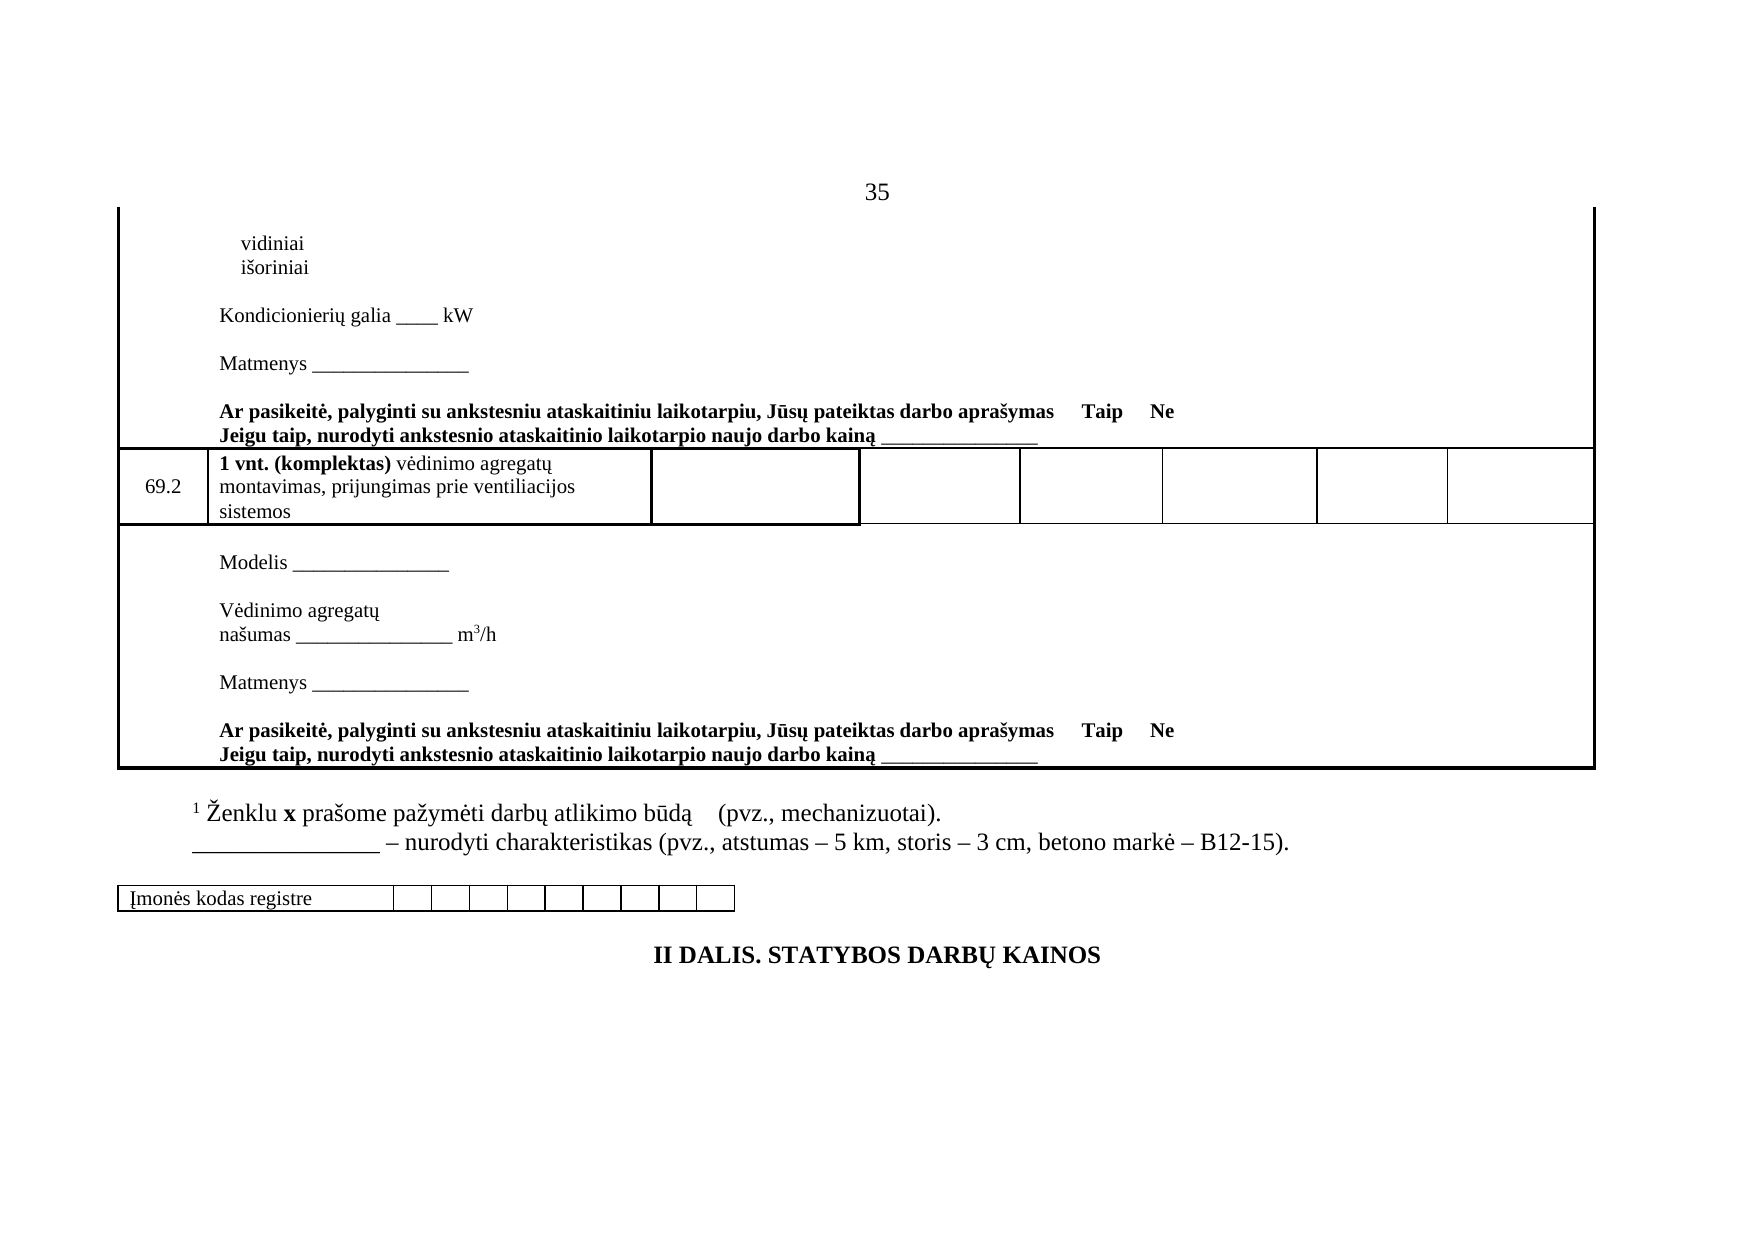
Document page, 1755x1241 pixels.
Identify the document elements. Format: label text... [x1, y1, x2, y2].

table_cell [1441, 303, 1593, 327]
table_cell [652, 526, 859, 550]
table_cell [208, 574, 652, 598]
table_cell [1163, 574, 1317, 598]
table_cell [208, 646, 652, 670]
table_cell [120, 399, 208, 423]
text II DALIS. STATYBOS DARBŲ kainos [118, 940, 1636, 969]
table_cell [1163, 231, 1311, 255]
table_cell [1163, 279, 1311, 303]
table_cell [1311, 207, 1441, 231]
table_cell [1317, 598, 1447, 646]
table_cell Modelis _______________ [208, 550, 652, 574]
table_cell [120, 231, 208, 255]
table_header [470, 886, 507, 910]
table_cell [1014, 231, 1162, 255]
table_cell [860, 303, 1014, 327]
table_cell [860, 524, 1020, 550]
table_cell [208, 694, 1317, 718]
table_cell [1311, 327, 1441, 351]
table_cell [1448, 574, 1593, 598]
table_cell [652, 255, 859, 279]
table_cell [120, 423, 208, 447]
table_cell [120, 375, 208, 399]
text 1 Ženklu x prašome pažymėti darbų atlikimo būdą (pvz., mechanizuotai). [118, 798, 1636, 827]
table_cell Vėdinimo agregatų našumas _______________ m3/h [208, 598, 652, 646]
table_cell [1311, 231, 1441, 255]
table_cell [652, 279, 859, 303]
table_cell [1441, 279, 1593, 303]
table_cell [208, 375, 1311, 399]
table_cell [1317, 524, 1447, 550]
table_cell [1317, 694, 1447, 718]
table_cell [1163, 255, 1311, 279]
table_cell [1014, 351, 1162, 375]
table_cell [120, 207, 208, 231]
table_cell [1020, 574, 1162, 598]
table_cell [1163, 550, 1317, 574]
table_cell [1448, 670, 1593, 694]
table_cell [1448, 694, 1593, 718]
table_cell [1014, 207, 1162, 231]
table_cell [120, 574, 208, 598]
table_header [432, 886, 469, 910]
table_cell [1311, 279, 1441, 303]
table_cell [860, 255, 1014, 279]
table_cell [1020, 550, 1162, 574]
table_cell [1014, 279, 1162, 303]
table_cell [652, 670, 912, 694]
table_cell [1415, 423, 1447, 447]
table_cell [861, 449, 1019, 523]
table_cell Jeigu taip, nurodyti ankstesnio ataskaitinio laikotarpio naujo darbo kainą _______________ [208, 423, 1414, 447]
table_cell [860, 279, 1014, 303]
table_cell [120, 694, 208, 718]
table_cell  išoriniai [208, 255, 652, 279]
table_cell [912, 670, 1020, 694]
table_cell [1318, 449, 1447, 523]
table_cell [1020, 598, 1162, 646]
table_cell [120, 670, 208, 694]
table_cell [208, 327, 696, 351]
table_cell [208, 207, 652, 231]
table_cell [208, 279, 652, 303]
table_cell [120, 279, 208, 303]
table_cell [120, 718, 208, 742]
table_cell [652, 646, 912, 670]
table_cell [912, 646, 1020, 670]
table_header [584, 886, 620, 910]
table_header [622, 886, 658, 910]
table_cell Ar pasikeitė, palyginti su ankstesniu ataskaitiniu laikotarpiu, Jūsų pateiktas darbo aprašymas  Taip  Ne [208, 399, 1593, 423]
table_cell [208, 526, 652, 550]
table_cell [696, 327, 859, 351]
table_cell 69.2 [120, 450, 207, 523]
table_cell [1448, 646, 1593, 670]
table_cell [1441, 255, 1593, 279]
table_cell [120, 742, 208, 766]
table_cell [1163, 303, 1311, 327]
table_cell [120, 327, 208, 351]
table_cell [1311, 303, 1441, 327]
table_cell [1441, 351, 1593, 375]
table_cell [653, 450, 858, 523]
table_cell [1163, 327, 1311, 351]
table_cell [120, 646, 208, 670]
table_cell [1014, 303, 1162, 327]
table_cell [120, 303, 208, 327]
table_cell [652, 550, 859, 574]
table_cell [1163, 646, 1317, 670]
text _______________ – nurodyti charakteristikas (pvz., atstumas – 5 km, storis – 3 cm, betono markė – B12-15). [118, 827, 1636, 856]
table_cell [1014, 327, 1162, 351]
table_cell [696, 351, 859, 375]
table_header [546, 886, 582, 910]
table_cell [1020, 670, 1162, 694]
table_cell  vidiniai [208, 231, 652, 255]
table_cell Matmenys _______________ [208, 351, 696, 375]
table_cell [860, 207, 1014, 231]
table_cell [860, 550, 1020, 574]
table_cell [120, 255, 208, 279]
table_cell [1163, 524, 1317, 550]
table_cell [1448, 550, 1593, 574]
table_cell [786, 303, 859, 327]
table_cell [860, 231, 1014, 255]
table_cell [652, 231, 859, 255]
table_cell Jeigu taip, nurodyti ankstesnio ataskaitinio laikotarpio naujo darbo kainą _______________ [208, 742, 1437, 766]
table_cell [120, 526, 208, 550]
table_header [394, 886, 431, 910]
table_cell [860, 327, 1014, 351]
table_header [660, 886, 696, 910]
table_cell [1163, 598, 1317, 646]
table_cell [1448, 524, 1593, 550]
table_cell [1317, 550, 1447, 574]
table_cell [1311, 255, 1441, 279]
table_cell [1163, 670, 1317, 694]
table_cell [1311, 351, 1441, 375]
table_cell [1441, 231, 1593, 255]
table_cell [1448, 449, 1593, 523]
table_cell [860, 351, 1014, 375]
table_header Įmonės kodas registre [119, 886, 393, 910]
table_cell 1 vnt. (komplektas) vėdinimo agregatų montavimas, prijungimas prie ventiliacijos sistemos [209, 450, 650, 523]
table_cell [1317, 574, 1447, 598]
table_cell [120, 598, 208, 646]
table_cell [860, 574, 1020, 598]
table_cell Matmenys _______________ [208, 670, 652, 694]
table_cell [1448, 598, 1593, 646]
table_cell [652, 207, 859, 231]
table_header [697, 886, 734, 910]
table_cell [120, 550, 208, 574]
table_cell [652, 574, 859, 598]
table_cell [120, 351, 208, 375]
table_cell Ar pasikeitė, palyginti su ankstesniu ataskaitiniu laikotarpiu, Jūsų pateiktas darbo aprašymas  Taip  Ne [208, 718, 1593, 742]
table_cell [1163, 207, 1311, 231]
table_header [508, 886, 544, 910]
table_cell [652, 598, 921, 646]
table_cell [921, 598, 1020, 646]
table_cell [1508, 742, 1593, 766]
table_cell [1020, 524, 1162, 550]
table_header [735, 885, 1122, 910]
table_cell [1311, 375, 1441, 399]
table_cell [1448, 423, 1593, 447]
table_cell [1163, 449, 1316, 523]
table_cell [1441, 207, 1593, 231]
table_cell Kondicionierių galia ____ kW [208, 303, 786, 327]
table_cell [1437, 742, 1508, 766]
table_cell [1014, 255, 1162, 279]
table_cell [1441, 327, 1593, 351]
table_cell [1317, 670, 1447, 694]
table_cell [1021, 449, 1162, 523]
table_cell [1317, 646, 1447, 670]
table_cell [1441, 375, 1593, 399]
table_cell [1020, 646, 1162, 670]
table_cell [1163, 351, 1311, 375]
